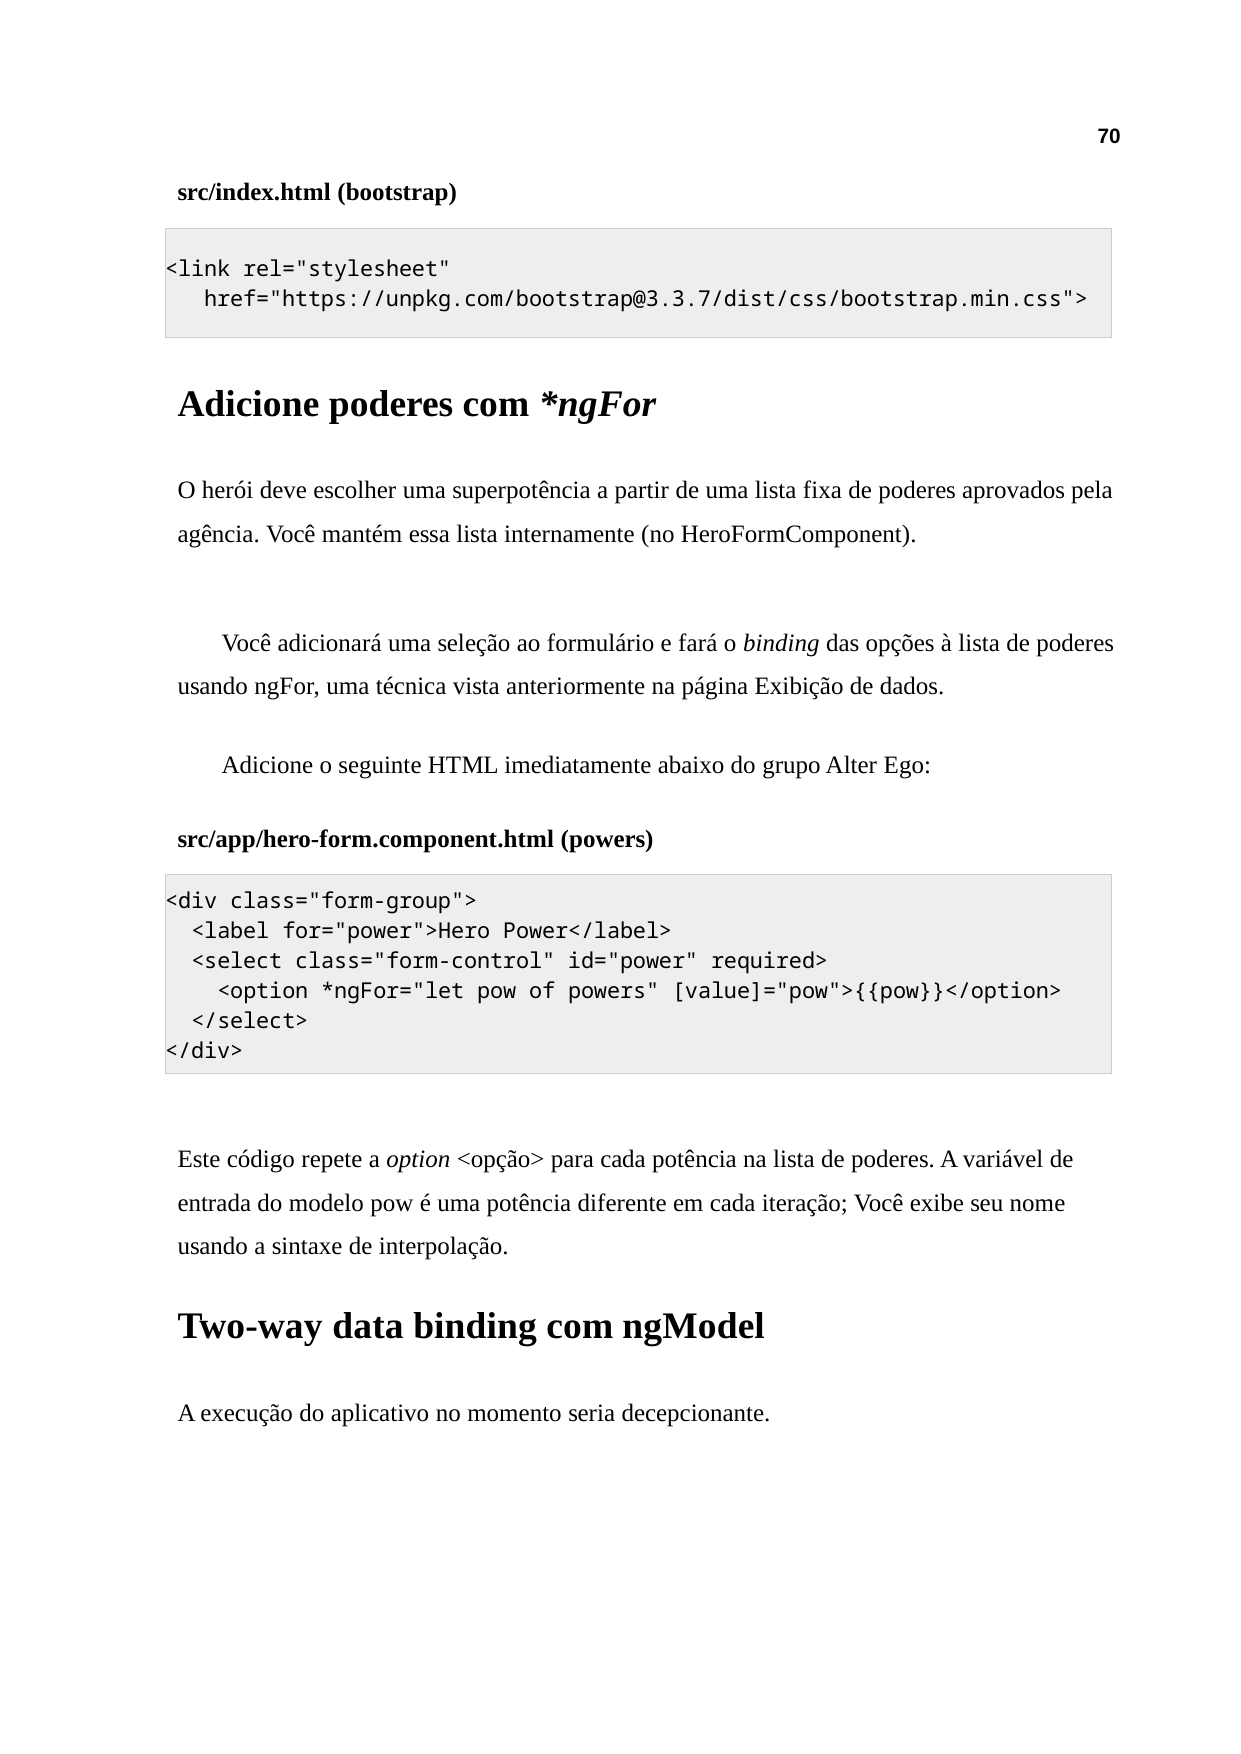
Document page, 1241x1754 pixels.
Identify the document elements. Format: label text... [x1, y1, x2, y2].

text Este código repete a option <opção> para cada potência na lista de poderes. A variável de entrada do modelo pow é uma potência diferente em cada iteração; Você exibe seu nome usando a sintaxe de interpolação. [177, 1100, 1122, 1260]
subtitle src/app/hero-form.component.html (powers) [177, 823, 1122, 852]
subtitle Two-way data binding com ngModel [177, 1304, 1122, 1347]
text Adicione o seguinte HTML imediatamente abaixo do grupo Alter Ego: [177, 750, 1122, 779]
subtitle Adicione poderes com *ngFor [177, 381, 1122, 424]
subtitle src/index.html (bootstrap) [177, 177, 1122, 206]
text Você adicionará uma seleção ao formulário e fará o binding das opções à lista de poderes usando ngFor, uma técnica vista anteriormente na página Exibição de dados. [177, 627, 1122, 700]
text O herói deve escolher uma superpotência a partir de uma lista fixa de poderes aprovados pela agência. Você mantém essa lista internamente (no HeroFormComponent). [177, 475, 1122, 547]
text A execução do aplicativo no momento seria decepcionante. [177, 1398, 1122, 1427]
